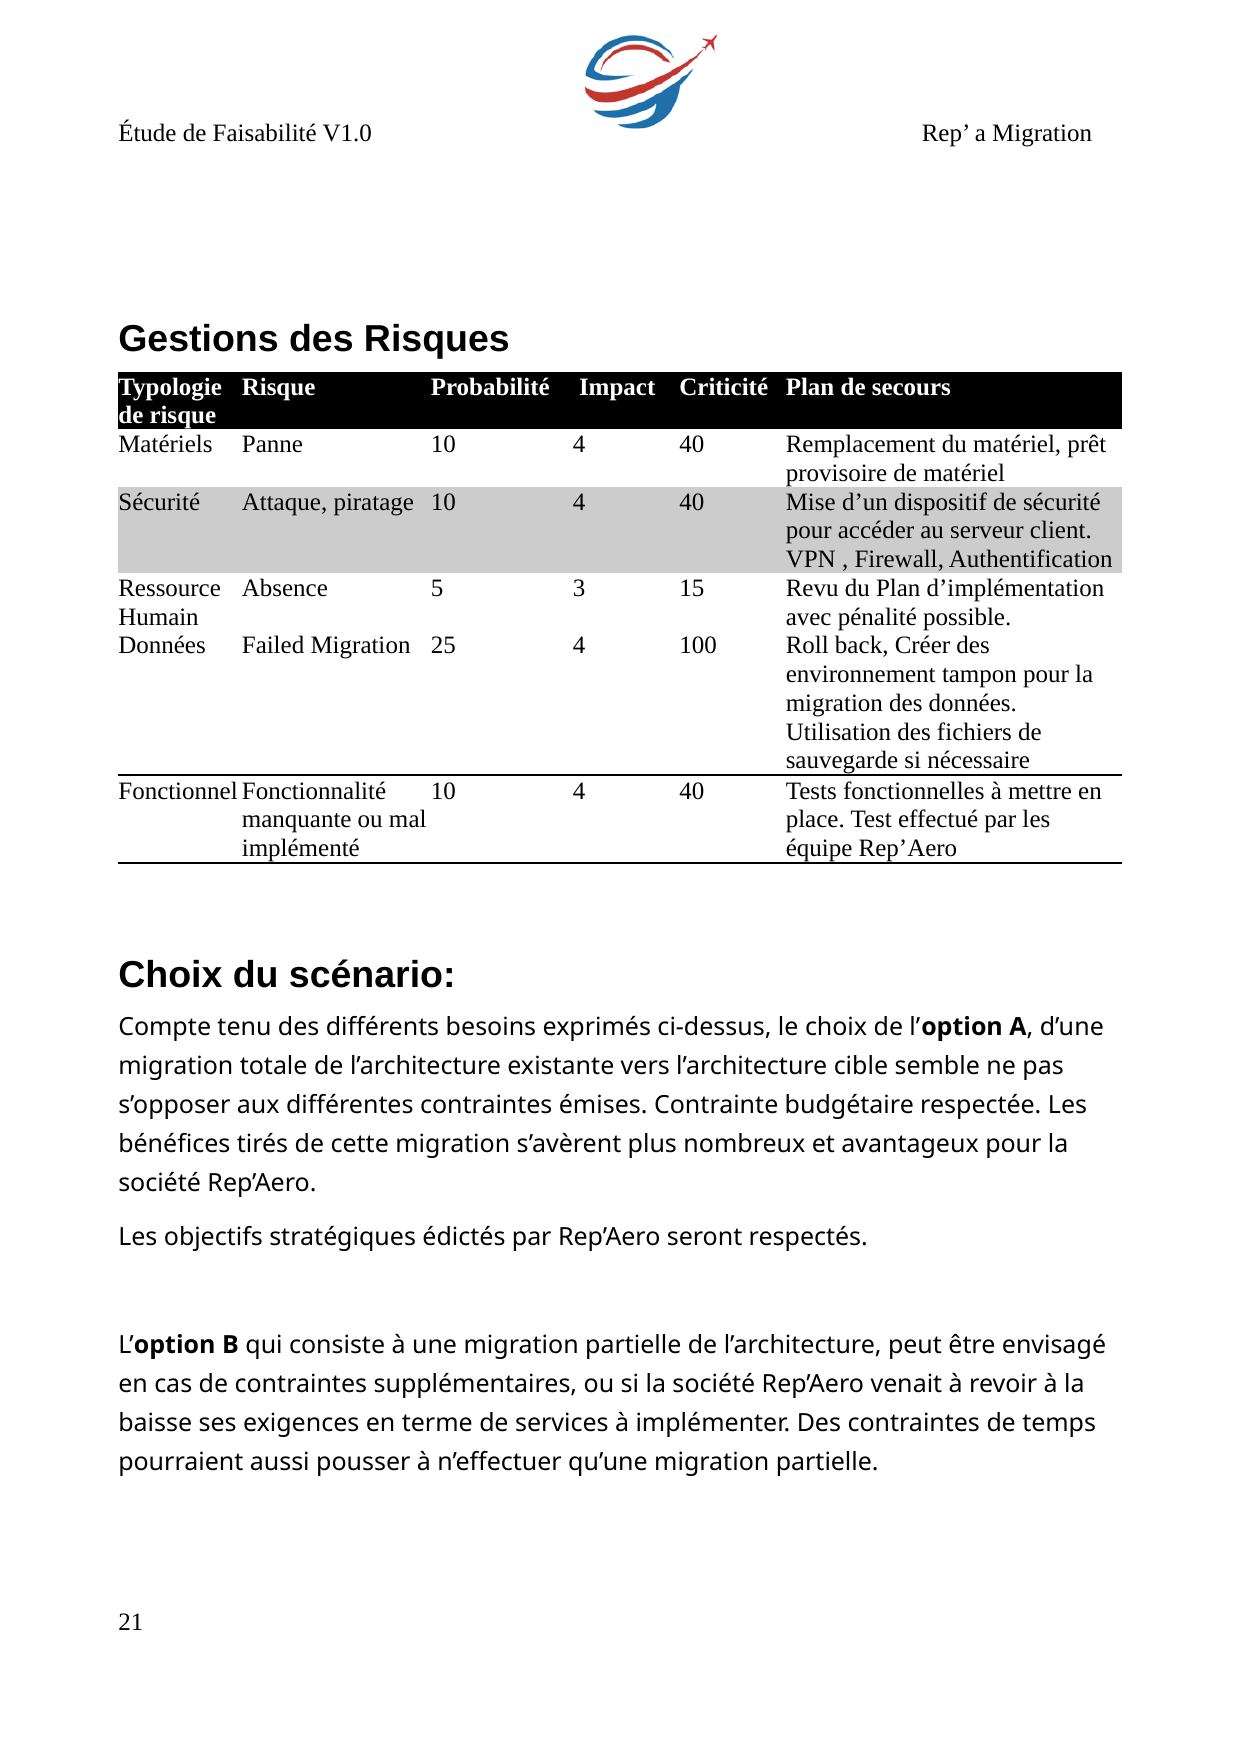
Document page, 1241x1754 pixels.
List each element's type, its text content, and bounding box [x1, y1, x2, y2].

table_cell 4 [573, 429, 679, 487]
table_cell 25 [431, 630, 573, 774]
table_cell Panne [242, 429, 431, 487]
subtitle Gestions des Risques [118, 316, 1122, 359]
table_cell Failed Migration [242, 630, 431, 774]
table_cell 5 [431, 573, 573, 630]
table_cell 10 [431, 429, 573, 487]
table_cell Roll back, Créer des environnement tampon pour la migration des données. Utilisation des fichiers de sauvegarde si nécessaire [786, 630, 1122, 774]
table_header Plan de secours [786, 372, 1122, 429]
table_cell 10 [431, 776, 573, 862]
picture [577, 14, 723, 155]
table_header Risque [242, 372, 431, 429]
table_cell Mise d’un dispositif de sécurité pour accéder au serveur client. VPN , Firewall, Authentification [786, 487, 1122, 573]
table_cell 40 [679, 487, 786, 573]
table_cell Sécurité [118, 487, 242, 573]
table_cell Remplacement du matériel, prêt provisoire de matériel [786, 429, 1122, 487]
table_cell Tests fonctionnelles à mettre en place. Test effectué par les équipe Rep’Aero [786, 776, 1122, 862]
table_cell 40 [679, 429, 786, 487]
table_cell Revu du Plan d’implémentation avec pénalité possible. [786, 573, 1122, 630]
table_cell 40 [679, 776, 786, 862]
table_header Impact [573, 372, 679, 429]
table_cell Fonctionnel [118, 776, 242, 862]
table_cell 15 [679, 573, 786, 630]
table_header Criticité [679, 372, 786, 429]
text L’option B qui consiste à une migration partielle de l’architecture, peut être envisagé en cas de contraintes supplémentaires, ou si la société Rep’Aero venait à revoir à la baisse ses exigences en terme de services à implémenter. Des contraintes de temps pourraient aussi pousser à n’effectuer qu’une migration partielle. [118, 1326, 1122, 1478]
table_cell 4 [573, 776, 679, 862]
table_cell 4 [573, 630, 679, 774]
subtitle Choix du scénario: [118, 953, 1122, 996]
table_cell 4 [573, 487, 679, 573]
table_cell Attaque, piratage [242, 487, 431, 573]
text Compte tenu des différents besoins exprimés ci-dessus, le choix de l’option A, d’une migration totale de l’architecture existante vers l’architecture cible semble ne pas s’opposer aux différentes contraintes émises. Contrainte budgétaire respectée. Les bénéfices tirés de cette migration s’avèrent plus nombreux et avantageux pour la société Rep’Aero. [118, 1008, 1122, 1199]
table_cell Ressource Humain [118, 573, 242, 630]
table_cell 100 [679, 630, 786, 774]
table_cell 3 [573, 573, 679, 630]
table_header Probabilité [431, 372, 573, 429]
table_cell Matériels [118, 429, 242, 487]
table_cell Données [118, 630, 242, 774]
table_cell Fonctionnalité manquante ou mal implémenté [242, 776, 431, 862]
table_cell 10 [431, 487, 573, 573]
text Les objectifs stratégiques édictés par Rep’Aero seront respectés. [118, 1219, 1122, 1253]
table_header Typologie de risque [118, 372, 242, 429]
table_cell Absence [242, 573, 431, 630]
